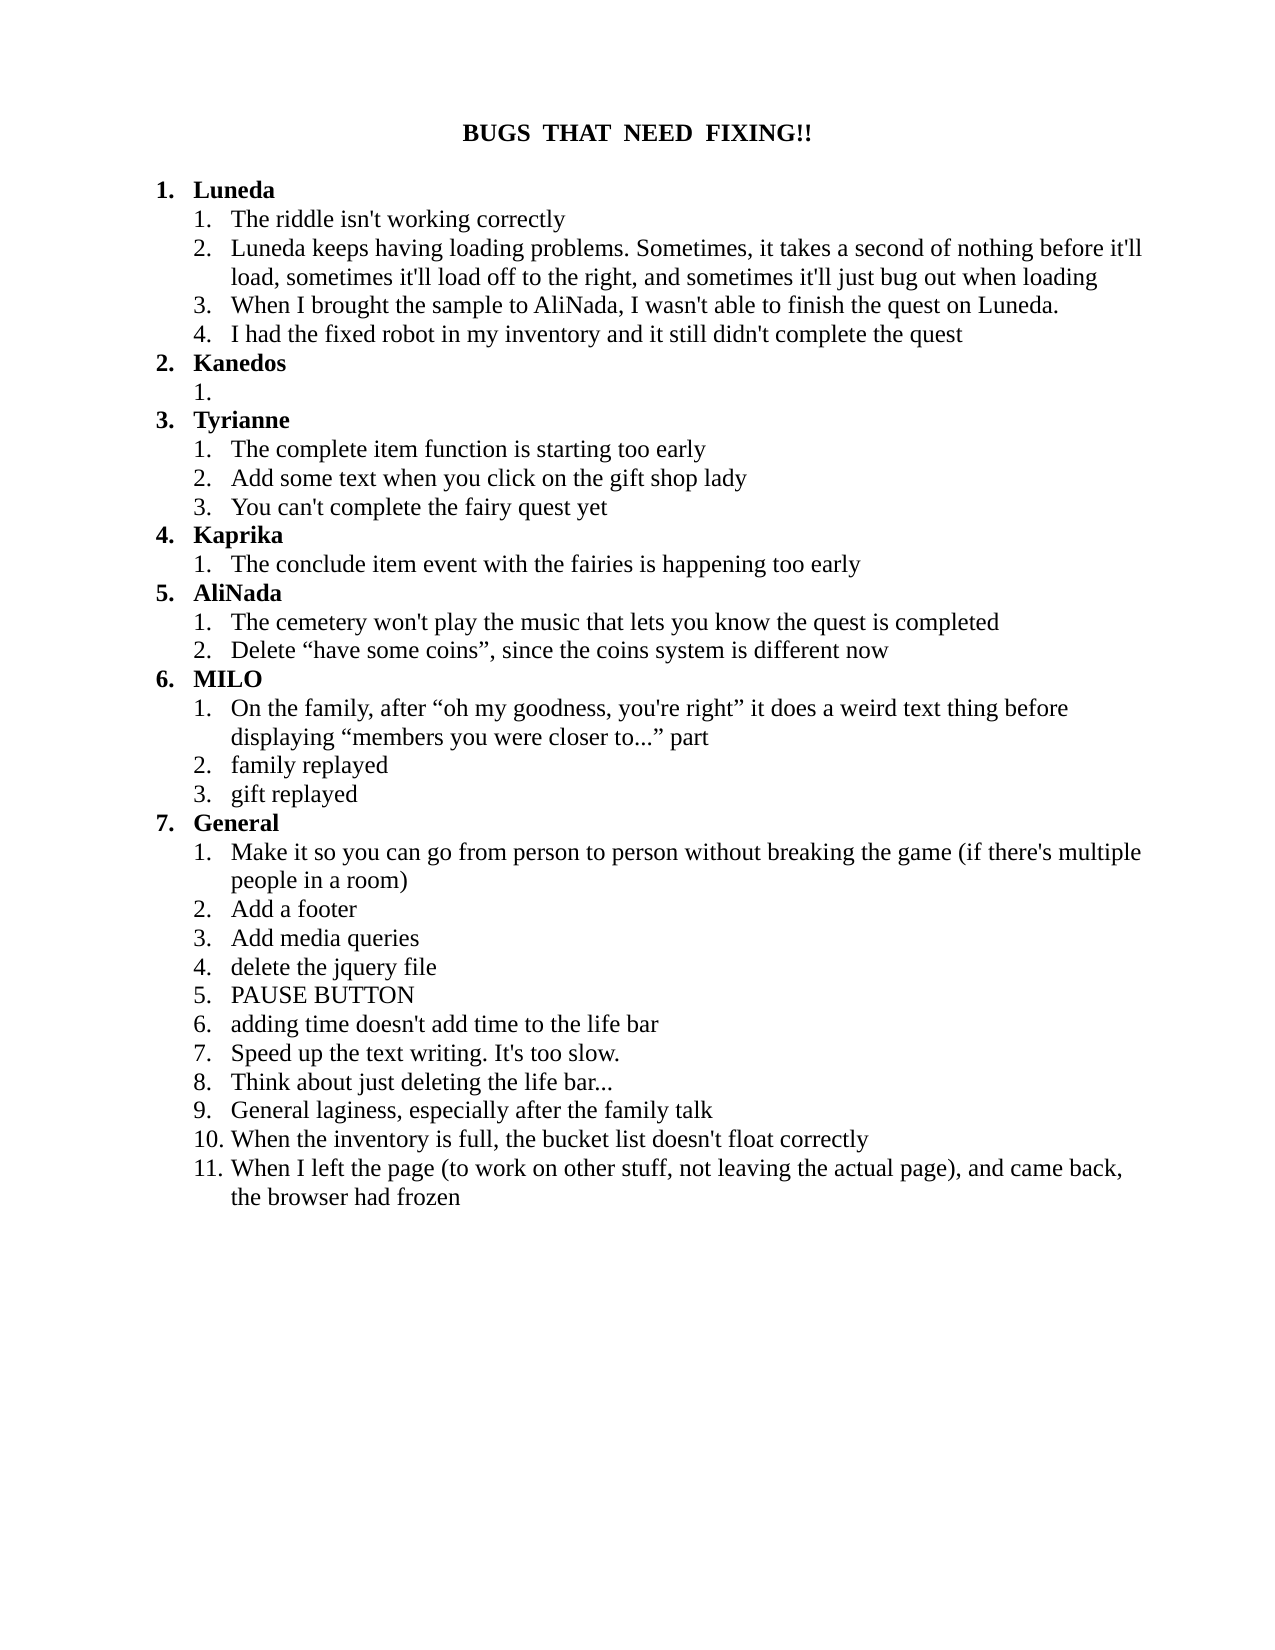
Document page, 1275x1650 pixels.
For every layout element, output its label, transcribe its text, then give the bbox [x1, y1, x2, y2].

list When the inventory is full, the bucket list doesn't float correctly [193, 1124, 1157, 1153]
list When I brought the sample to AliNada, I wasn't able to finish the quest on Luneda. [193, 291, 1157, 319]
text BUGS THAT NEED FIXING!! [118, 118, 1157, 147]
list Add some text when you click on the gift shop lady [193, 463, 1157, 492]
list You can't complete the fairy quest yet [193, 492, 1157, 521]
list Speed up the text writing. It's too slow. [193, 1038, 1157, 1067]
list Luneda [156, 176, 1157, 204]
list PAUSE BUTTON [193, 981, 1157, 1009]
list General [156, 808, 1157, 837]
list Tyrianne [156, 406, 1157, 434]
list Add a footer [193, 894, 1157, 923]
list Luneda keeps having loading problems. Sometimes, it takes a second of nothing before it'll load, sometimes it'll load off to the right, and sometimes it'll just bug out when loading [193, 233, 1157, 291]
list Make it so you can go from person to person without breaking the game (if there's multiple people in a room) [193, 837, 1157, 894]
list Kanedos [156, 348, 1157, 377]
list On the family, after “oh my goodness, you're right” it does a weird text thing before displaying “members you were closer to...” part [193, 693, 1157, 751]
list General laginess, especially after the family talk [193, 1096, 1157, 1124]
list adding time doesn't add time to the life bar [193, 1009, 1157, 1038]
list The complete item function is starting too early [193, 434, 1157, 463]
list Think about just deleting the life bar... [193, 1067, 1157, 1096]
list gift replayed [193, 779, 1157, 808]
list The riddle isn't working correctly [193, 204, 1157, 233]
list AliNada [156, 578, 1157, 607]
list Delete “have some coins”, since the coins system is different now [193, 636, 1157, 664]
list MILO [156, 664, 1157, 693]
list I had the fixed robot in my inventory and it still didn't complete the quest [193, 319, 1157, 348]
list family replayed [193, 751, 1157, 779]
list Add media queries [193, 923, 1157, 952]
list The conclude item event with the fairies is happening too early [193, 549, 1157, 578]
list When I left the page (to work on other stuff, not leaving the actual page), and came back, the browser had frozen [193, 1153, 1157, 1211]
list The cemetery won't play the music that lets you know the quest is completed [193, 607, 1157, 636]
list delete the jquery file [193, 952, 1157, 981]
list Kaprika [156, 521, 1157, 549]
